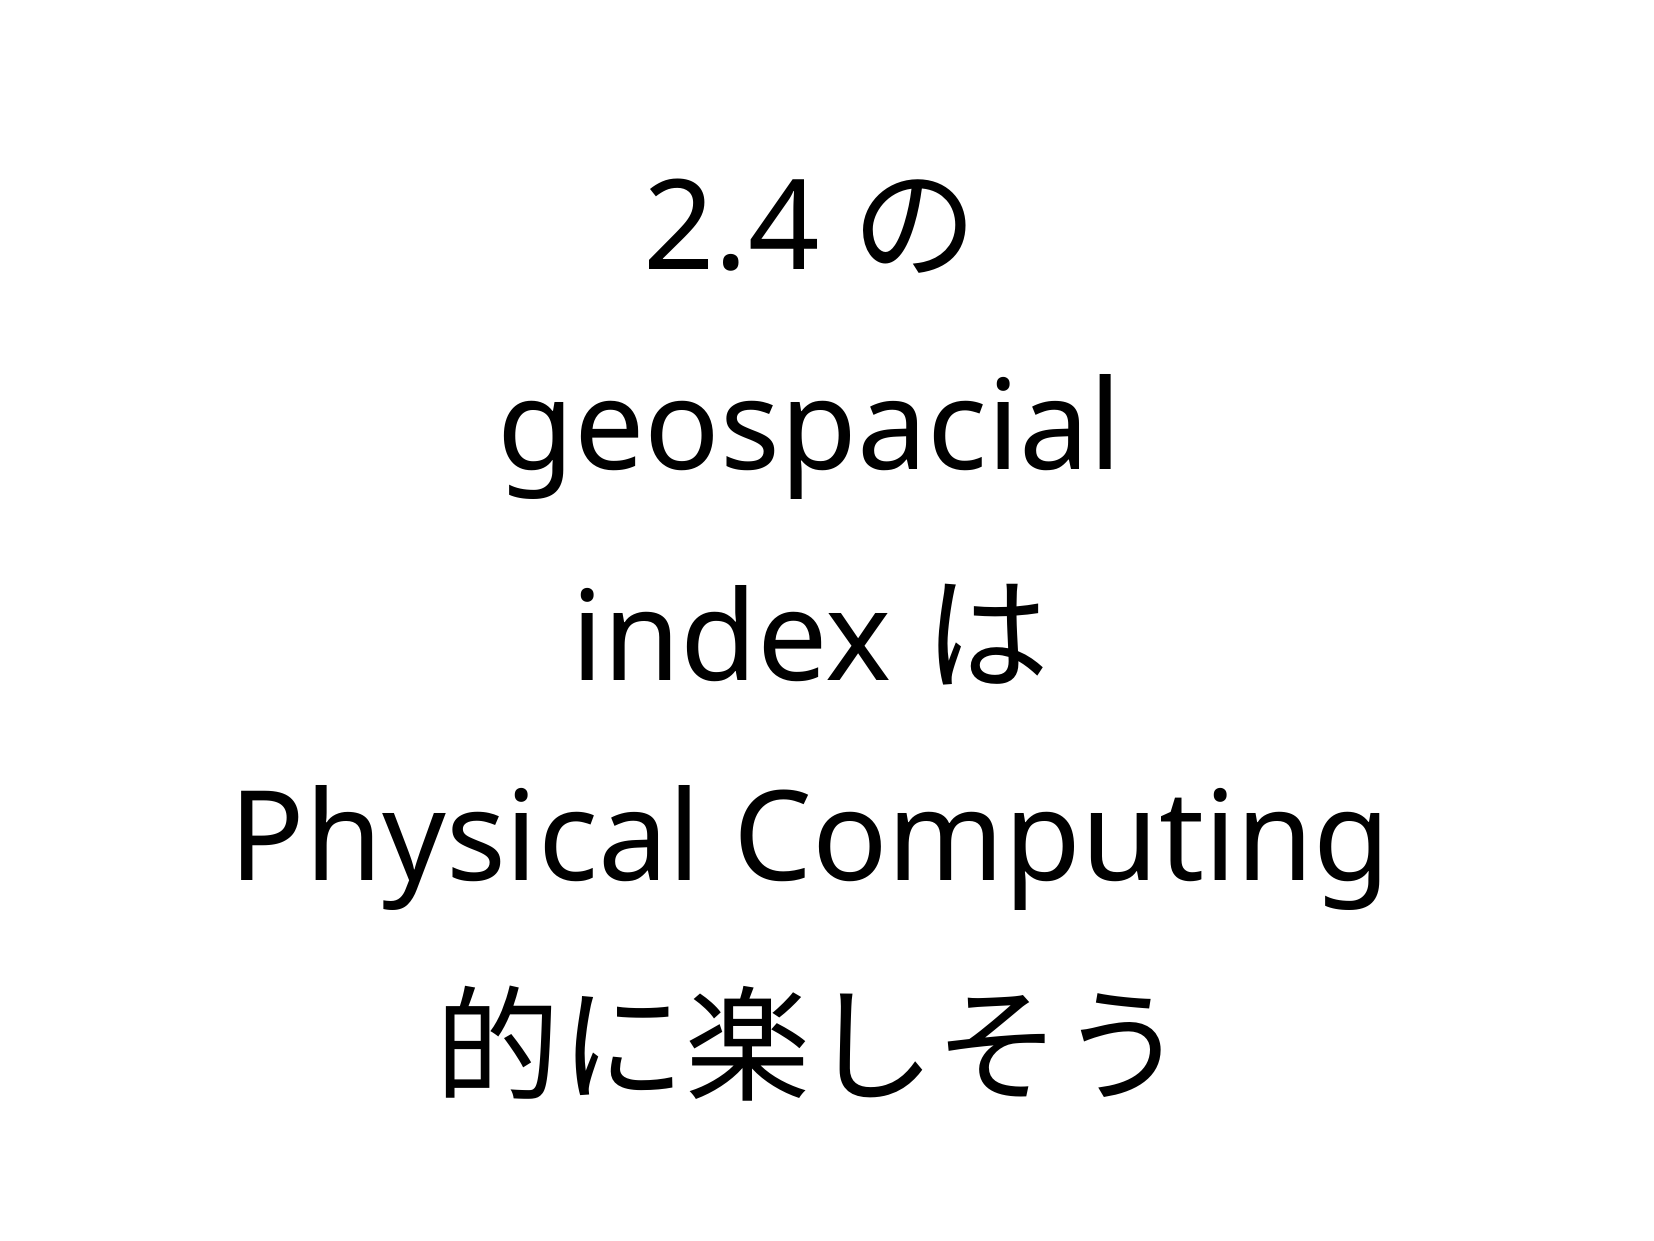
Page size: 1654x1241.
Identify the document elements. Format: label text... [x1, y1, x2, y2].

list 2.4 の geospacial index は Physical Computing 的に楽しそう [82, 59, 1538, 1193]
